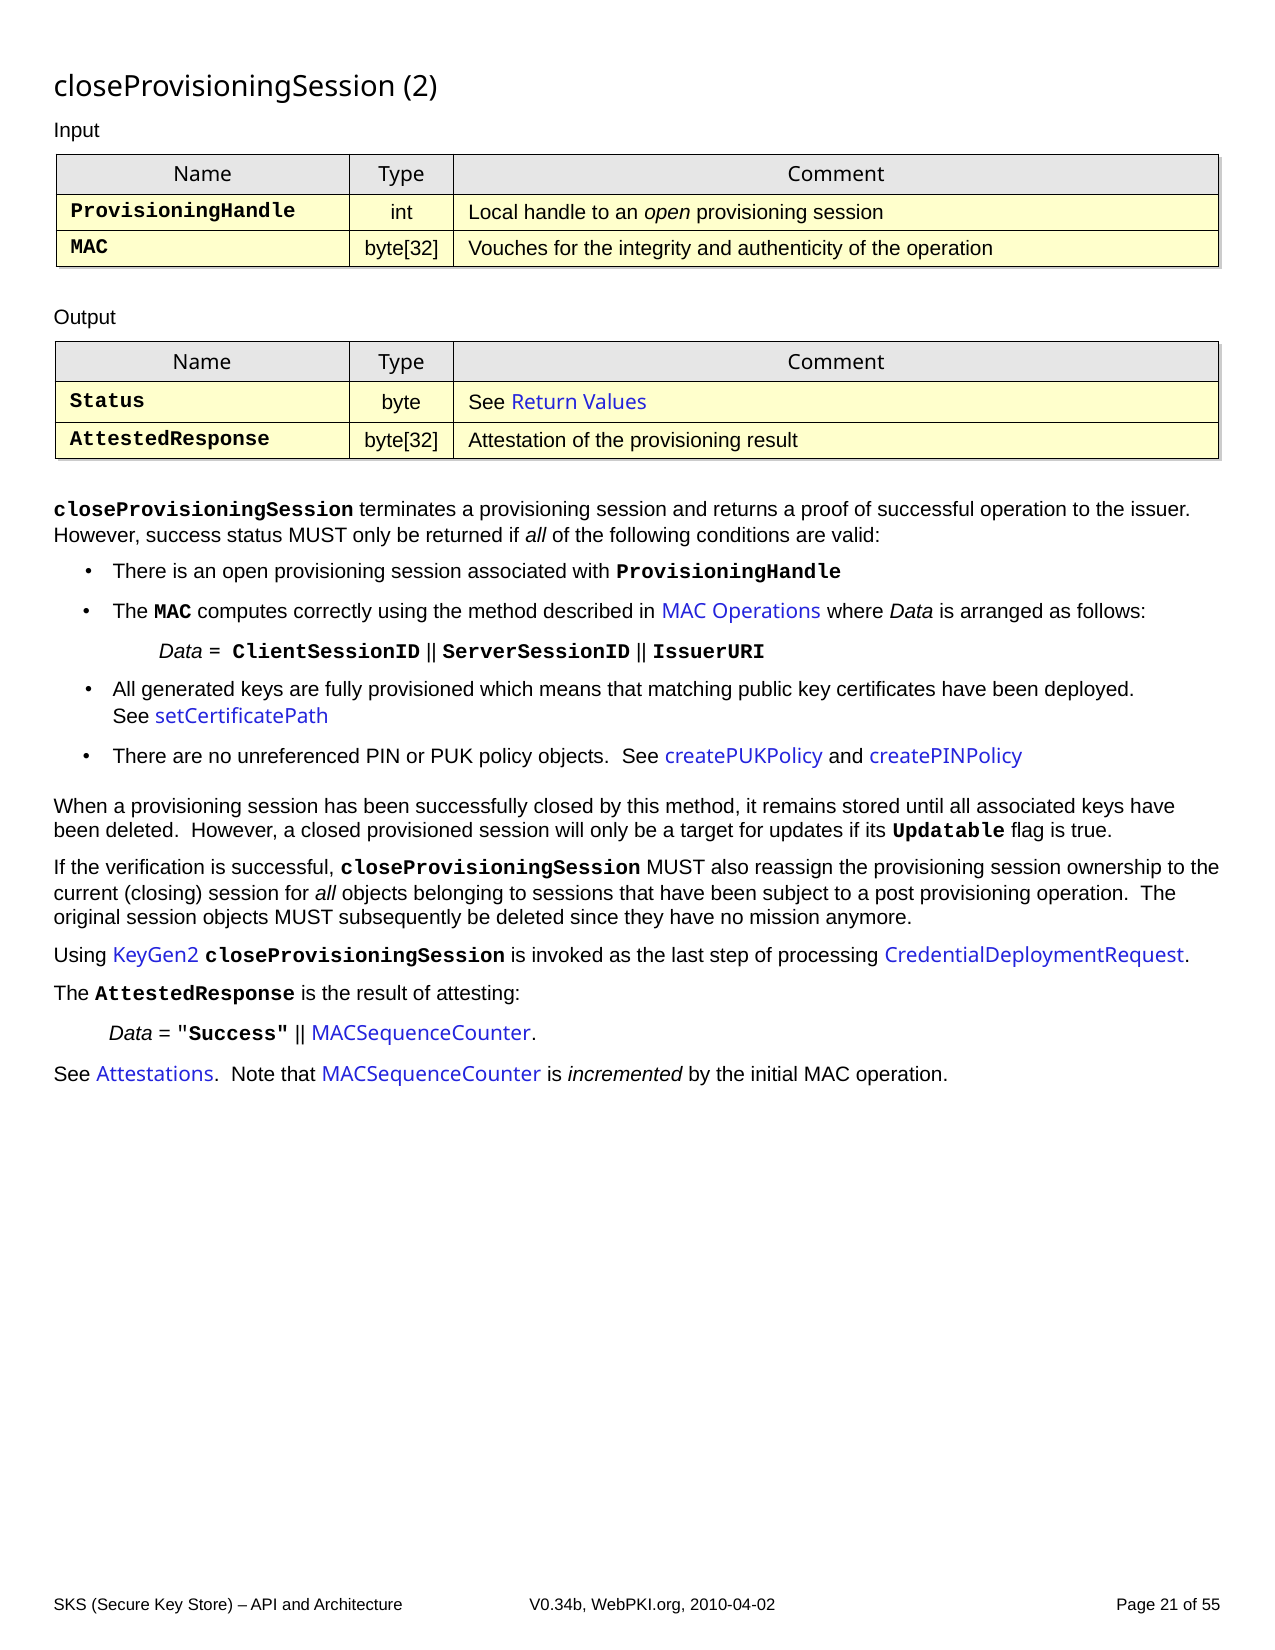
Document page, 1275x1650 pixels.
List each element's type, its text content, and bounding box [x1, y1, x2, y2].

text Data = "Success" || MACSequenceCounter. [53, 1018, 1221, 1047]
text Input [53, 118, 1221, 142]
table_header Comment [454, 342, 1218, 381]
table_cell Attestation of the provisioning result [454, 423, 1218, 458]
table_cell See Return Values [454, 382, 1218, 422]
text When a provisioning session has been successfully closed by this method, it remains stored until all associated keys have been deleted. However, a closed provisioned session will only be a target for updates if its Updatable flag is true. [53, 769, 1221, 843]
text closeProvisioningSession terminates a provisioning session and returns a proof of successful operation to the issuer. However, success status MUST only be returned if all of the following conditions are valid: [53, 497, 1221, 547]
table_header Type [350, 155, 453, 194]
table_cell Local handle to an open provisioning session [454, 195, 1218, 230]
table_cell int [350, 195, 453, 230]
table_cell Vouches for the integrity and authenticity of the operation [454, 231, 1218, 266]
table_cell Status [56, 382, 349, 422]
text Output [53, 305, 1221, 329]
subtitle closeProvisioningSession (2) [53, 66, 1221, 105]
list The MAC computes correctly using the method described in MAC Operations where Data is arranged as follows: [83, 596, 1221, 625]
table_header Comment [454, 155, 1218, 194]
list There is an open provisioning session associated with ProvisioningHandle [85, 559, 1221, 584]
table_cell byte[32] [350, 423, 453, 458]
list Data = ClientSessionID || ServerSessionID || IssuerURI [83, 637, 1221, 665]
text If the verification is successful, closeProvisioningSession MUST also reassign the provisioning session ownership to the current (closing) session for all objects belonging to sessions that have been subject to a post provisioning operation. The original session objects MUST subsequently be deleted since they have no mission anymore. [53, 855, 1221, 929]
table_cell MAC [57, 231, 349, 266]
table_header Name [56, 342, 349, 381]
text Using KeyGen2 closeProvisioningSession is invoked as the last step of processing CredentialDeploymentRequest. [53, 941, 1221, 969]
table_cell AttestedResponse [56, 423, 349, 458]
list There are no unreferenced PIN or PUK policy objects. See createPUKPolicy and createPINPolicy [83, 741, 1221, 769]
table_cell ProvisioningHandle [57, 195, 349, 230]
table_cell byte⁮[32] [350, 231, 453, 266]
table_header Type [350, 342, 453, 381]
text See Attestations. Note that MACSequenceCounter is incremented by the initial MAC operation. [53, 1059, 1221, 1087]
table_cell byte [350, 382, 453, 422]
table_header Name [57, 155, 349, 194]
text The AttestedResponse is the result of attesting: [53, 981, 1221, 1007]
list All generated keys are fully provisioned which means that matching public key certificates have been deployed. See setCertificatePath [85, 677, 1221, 729]
